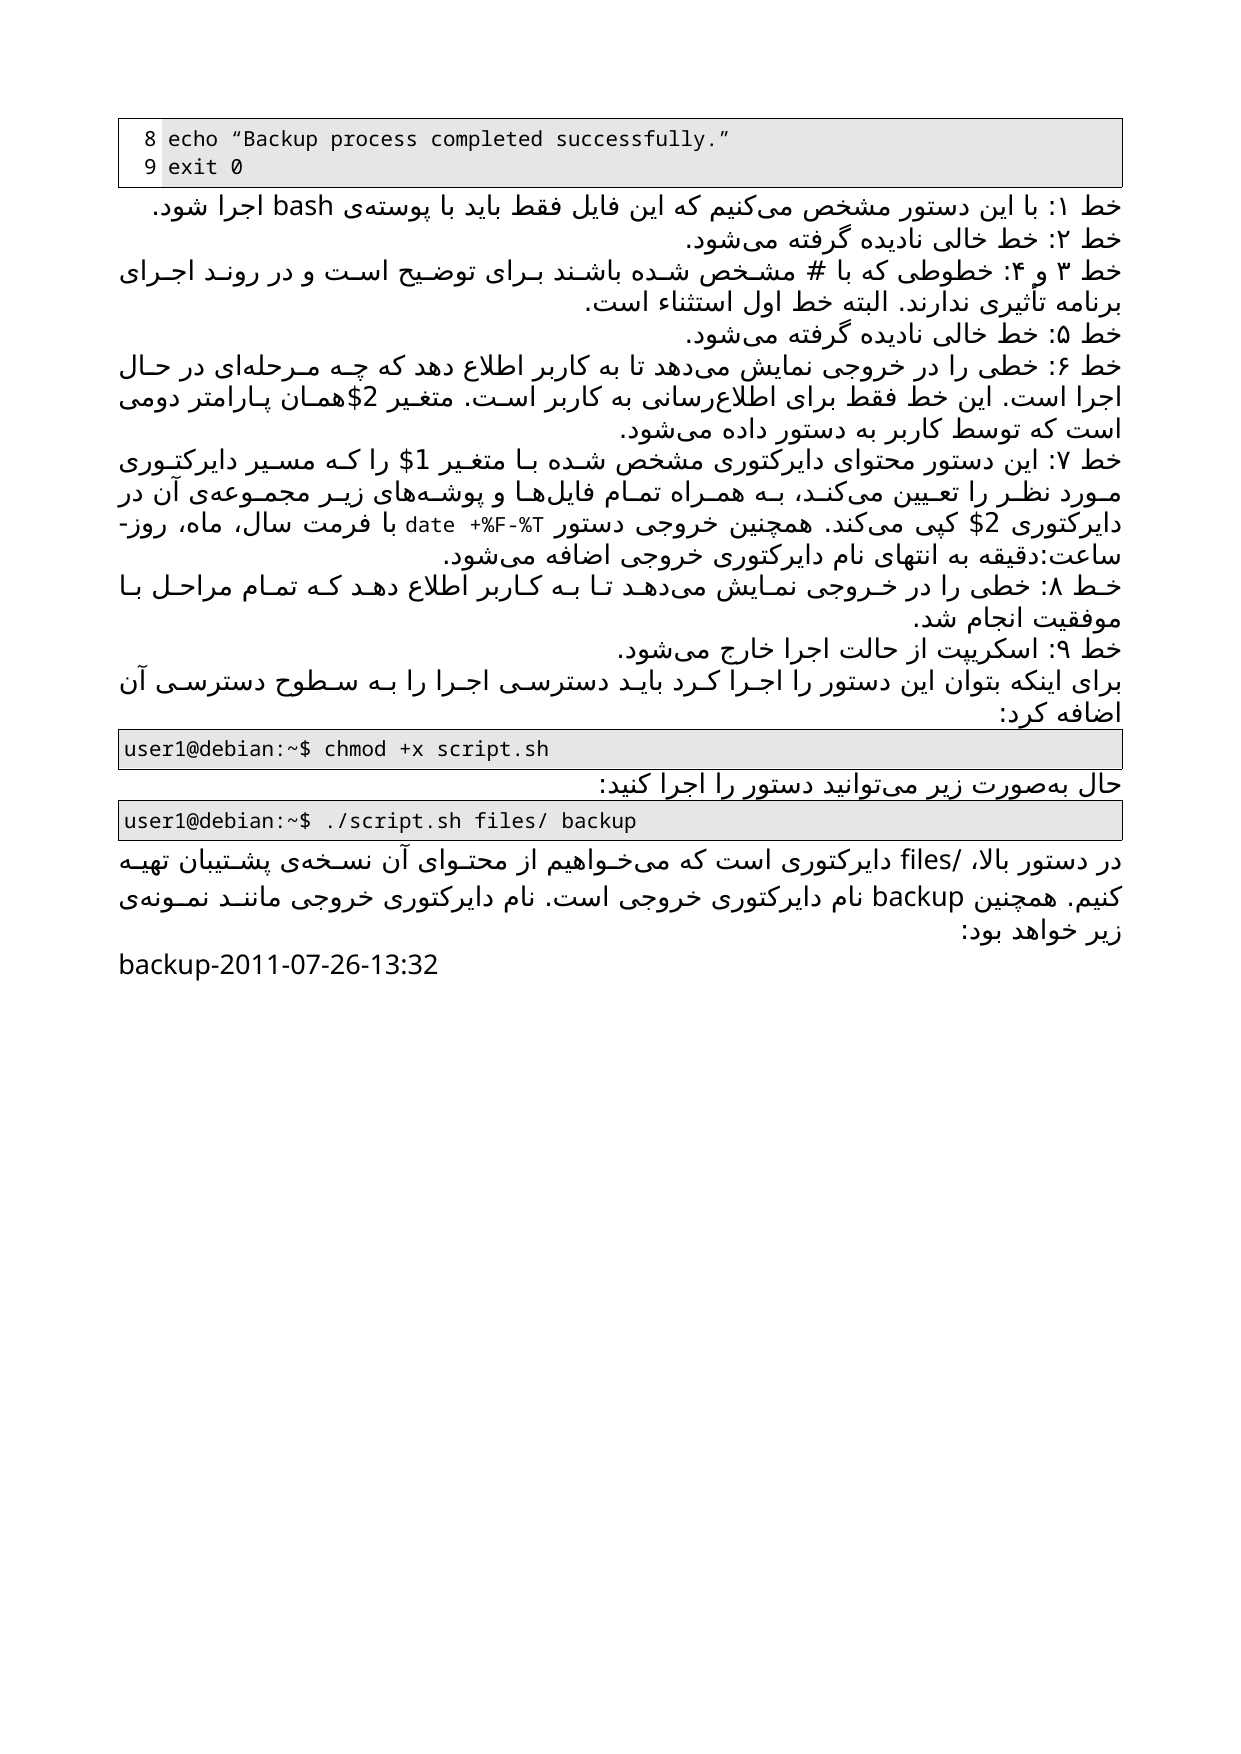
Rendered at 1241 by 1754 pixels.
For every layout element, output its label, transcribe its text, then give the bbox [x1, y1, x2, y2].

text برای اینکه بتوان این دستور را اجرا کرد باید دسترسی اجرا را به سطوح دسترسی آن اضافه کرد: [118, 665, 1122, 728]
text خط ۸: خطی را در خروجی نمایش می‌دهد تا به کاربر اطلاع دهد که تمام مراحل با موفقیت انجام شد. [118, 571, 1122, 634]
text خط ۶: خطی را در خروجی نمایش می‌دهد تا به کاربر اطلاع دهد که چه مرحله‌ای در حال اجرا است. این خط فقط برای اطلاع‌رسانی به کاربر است. متغیر 2$همان پارامتر دومی است که توسط کاربر به دستور داده می‌شود. [118, 350, 1122, 444]
text حال به‌صورت زیر می‌توانید دستور را اجرا کنید: [118, 770, 1122, 800]
text در دستور بالا، /files دایرکتوری است که می‌خواهیم از محتوای آن نسخه‌ی پشتیبان تهیه کنیم. همچنین backup نام دایرکتوری خروجی است. نام دایرکتوری خروجی مانند نمونه‌ی زیر خواهد بود: [118, 841, 1122, 946]
table_header user1@debian:~$ chmod +x script.sh [119, 730, 1122, 768]
text خط ۷: این دستور محتوای دایرکتوری مشخص شده با متغیر 1$ را که مسیر دایرکتوری مورد نظر را تعیین می‌کند، به همراه تمام فایل‌ها و پوشه‌های زیر مجموعه‌ی آن در دایرکتوری 2$ کپی می‌کند. همچنین خروجی دستور date +%F-%T با فرمت سال، ماه، روز-ساعت:دقیقه به انتهای نام دایرکتوری خروجی اضافه می‌شود. [118, 444, 1122, 571]
text خط ۵: خط خالی نادیده گرفته می‌شود. [118, 318, 1122, 350]
text خط ۳ و ۴: خطوطی که با # مشخص شده باشند برای توضیح است و در روند اجرای برنامه تأثیری ندارند. البته خط اول استثناء است. [118, 255, 1122, 318]
text backup-2011-07-26-13:32 [118, 946, 1122, 982]
text خط ۲: خط خالی نادیده گرفته می‌شود. [118, 223, 1122, 255]
table_header user1@debian:~$ ./script.sh files/ backup [119, 801, 1122, 840]
table_header 8 9 [119, 119, 162, 187]
text خط ۹: اسکریپت از حالت اجرا خارج می‌شود. [118, 634, 1122, 665]
table_header echo “Backup process completed successfully.” exit 0 [162, 119, 1122, 187]
text خط ۱: با این دستور مشخص می‌کنیم که این فایل فقط باید با پوسته‌ی bash اجرا شود. [118, 188, 1122, 223]
